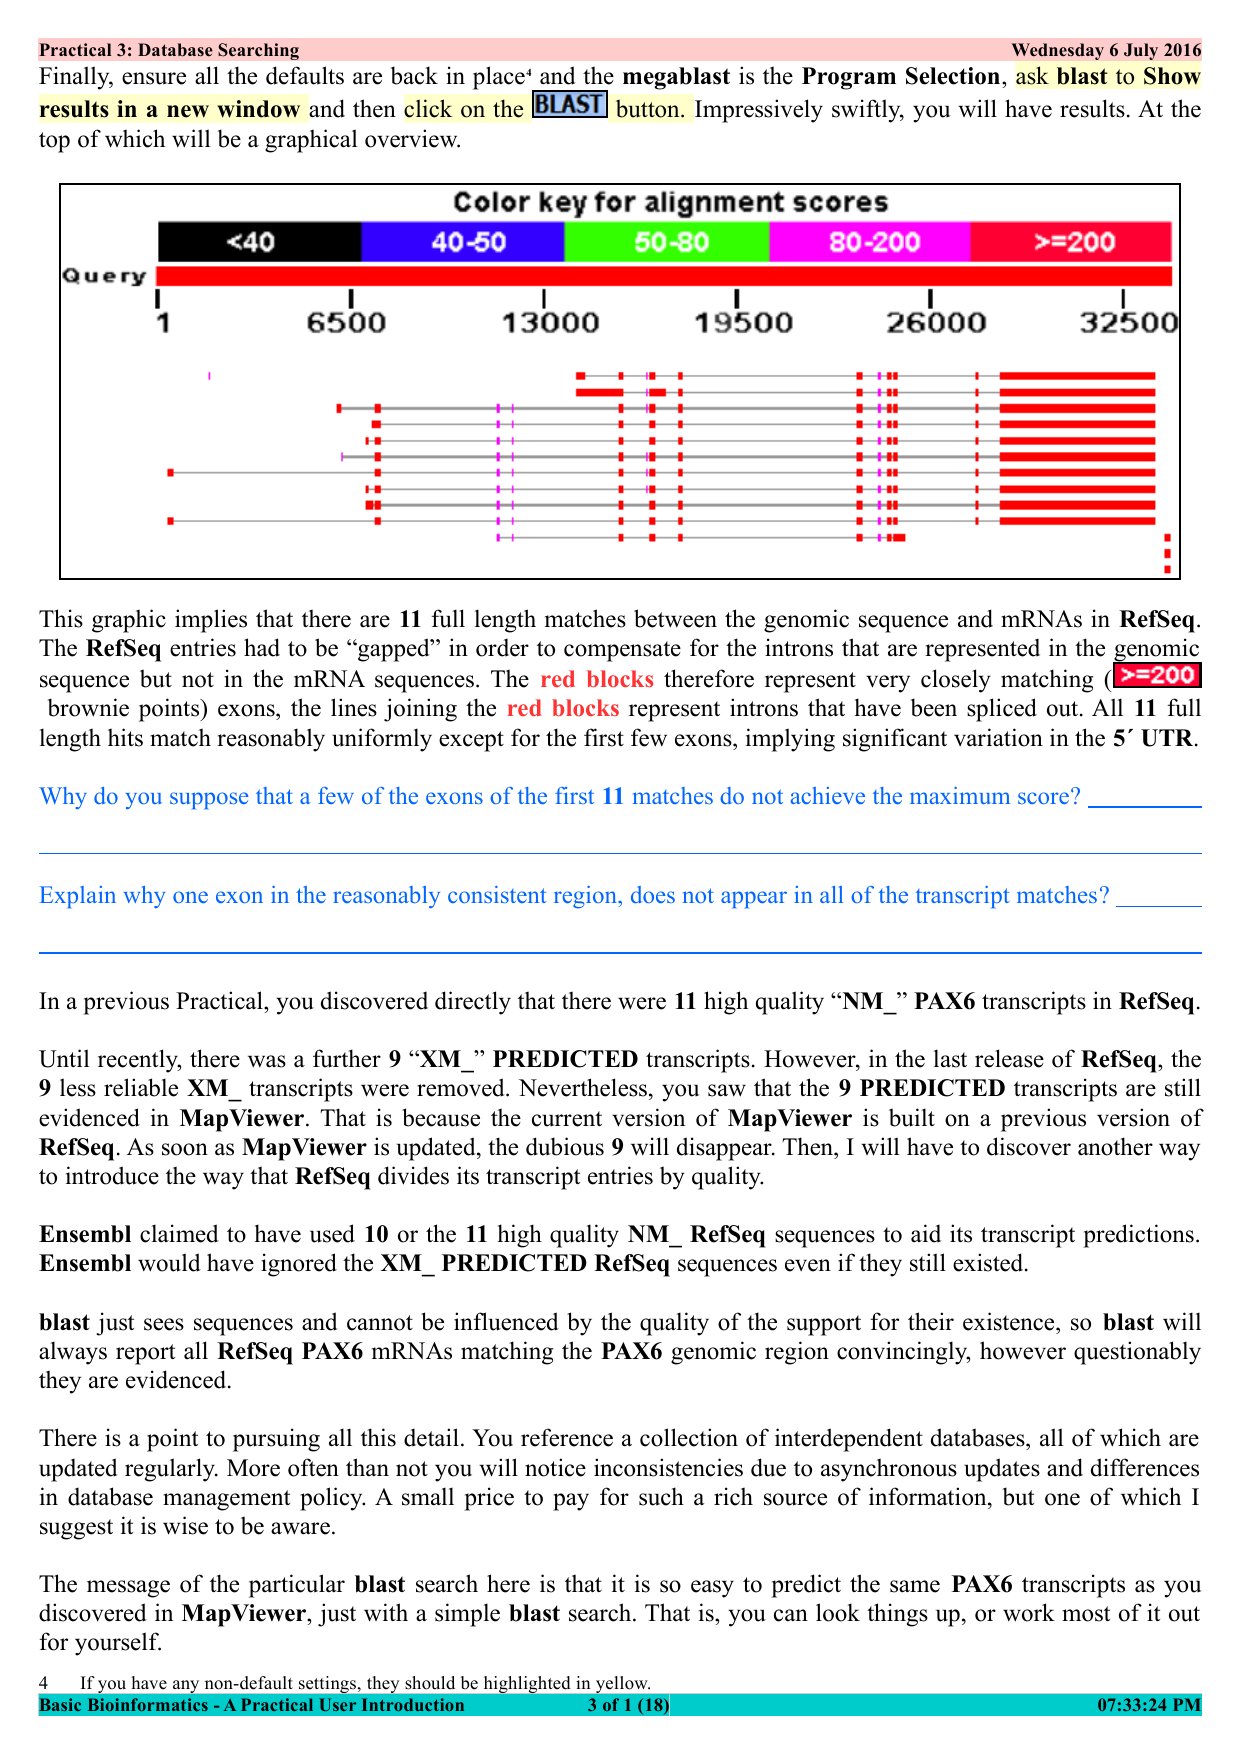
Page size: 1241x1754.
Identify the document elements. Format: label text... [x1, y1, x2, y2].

text Why do you suppose that a few of the exons of the first 11 matches do not achieve the maximum score? [38, 781, 1202, 810]
text There is a point to pursuing all this detail. You reference a collection of interdependent databases, all of which are updated regularly. More often than not you will notice inconsistencies due to asynchronous updates and differences in database management policy. A small price to pay for such a rich source of information, but one of which I suggest it is wise to be aware. [38, 1423, 1202, 1539]
text Ensembl claimed to have used 10 or the 11 high quality NM_ RefSeq sequences to aid its transcript predictions. Ensembl would have ignored the XM_ PREDICTED RefSeq sequences even if they still existed. [38, 1219, 1202, 1277]
picture [1115, 664, 1199, 686]
text Explain why one exon in the reasonably consistent region, does not appear in all of the transcript matches? [38, 880, 1202, 909]
text The message of the particular blast search here is that it is so easy to predict the same PAX6 transcripts as you discovered in MapViewer, just with a simple blast search. That is, you can look things up, or work most of it out for yourself. [38, 1569, 1202, 1656]
text If you have any non-default settings, they should be highlighted in yellow. [38, 1671, 1202, 1693]
text Finally, ensure all the defaults are back in place and the megablast is the Program Selection, ask blast to Show results in a new window and then click on the button. Impressively swiftly, you will have results. At the top of which will be a graphical overview. [38, 61, 1202, 152]
text blast just sees sequences and cannot be influenced by the quality of the support for their existence, so blast will always report all RefSeq PAX6 mRNAs matching the PAX6 genomic region convincingly, however questionably they are evidenced. [38, 1307, 1202, 1394]
picture [61, 185, 1179, 578]
picture [534, 92, 606, 116]
text This graphic implies that there are 11 full length matches between the genomic sequence and mRNAs in RefSeq. The RefSeq entries had to be “gapped” in order to compensate for the introns that are represented in the genomic sequence but not in the mRNA sequences. The red blocks therefore represent very closely matching ( brownie points) exons, the lines joining the red blocks represent introns that have been spliced out. All 11 full length hits match reasonably uniformly except for the first few exons, implying significant variation in the 5´ UTR. [38, 200, 1202, 751]
text In a previous Practical, you discovered directly that there were 11 high quality “NM_” PAX6 transcripts in RefSeq. [38, 986, 1202, 1015]
text Until recently, there was a further 9 “XM_” PREDICTED transcripts. However, in the last release of RefSeq, the 9 less reliable XM_ transcripts were removed. Nevertheless, you saw that the 9 PREDICTED transcripts are still evidenced in MapViewer. That is because the current version of MapViewer is built on a previous version of RefSeq. As soon as MapViewer is updated, the dubious 9 will disappear. Then, I will have to discover another way to introduce the way that RefSeq divides its transcript entries by quality. [38, 1044, 1202, 1189]
